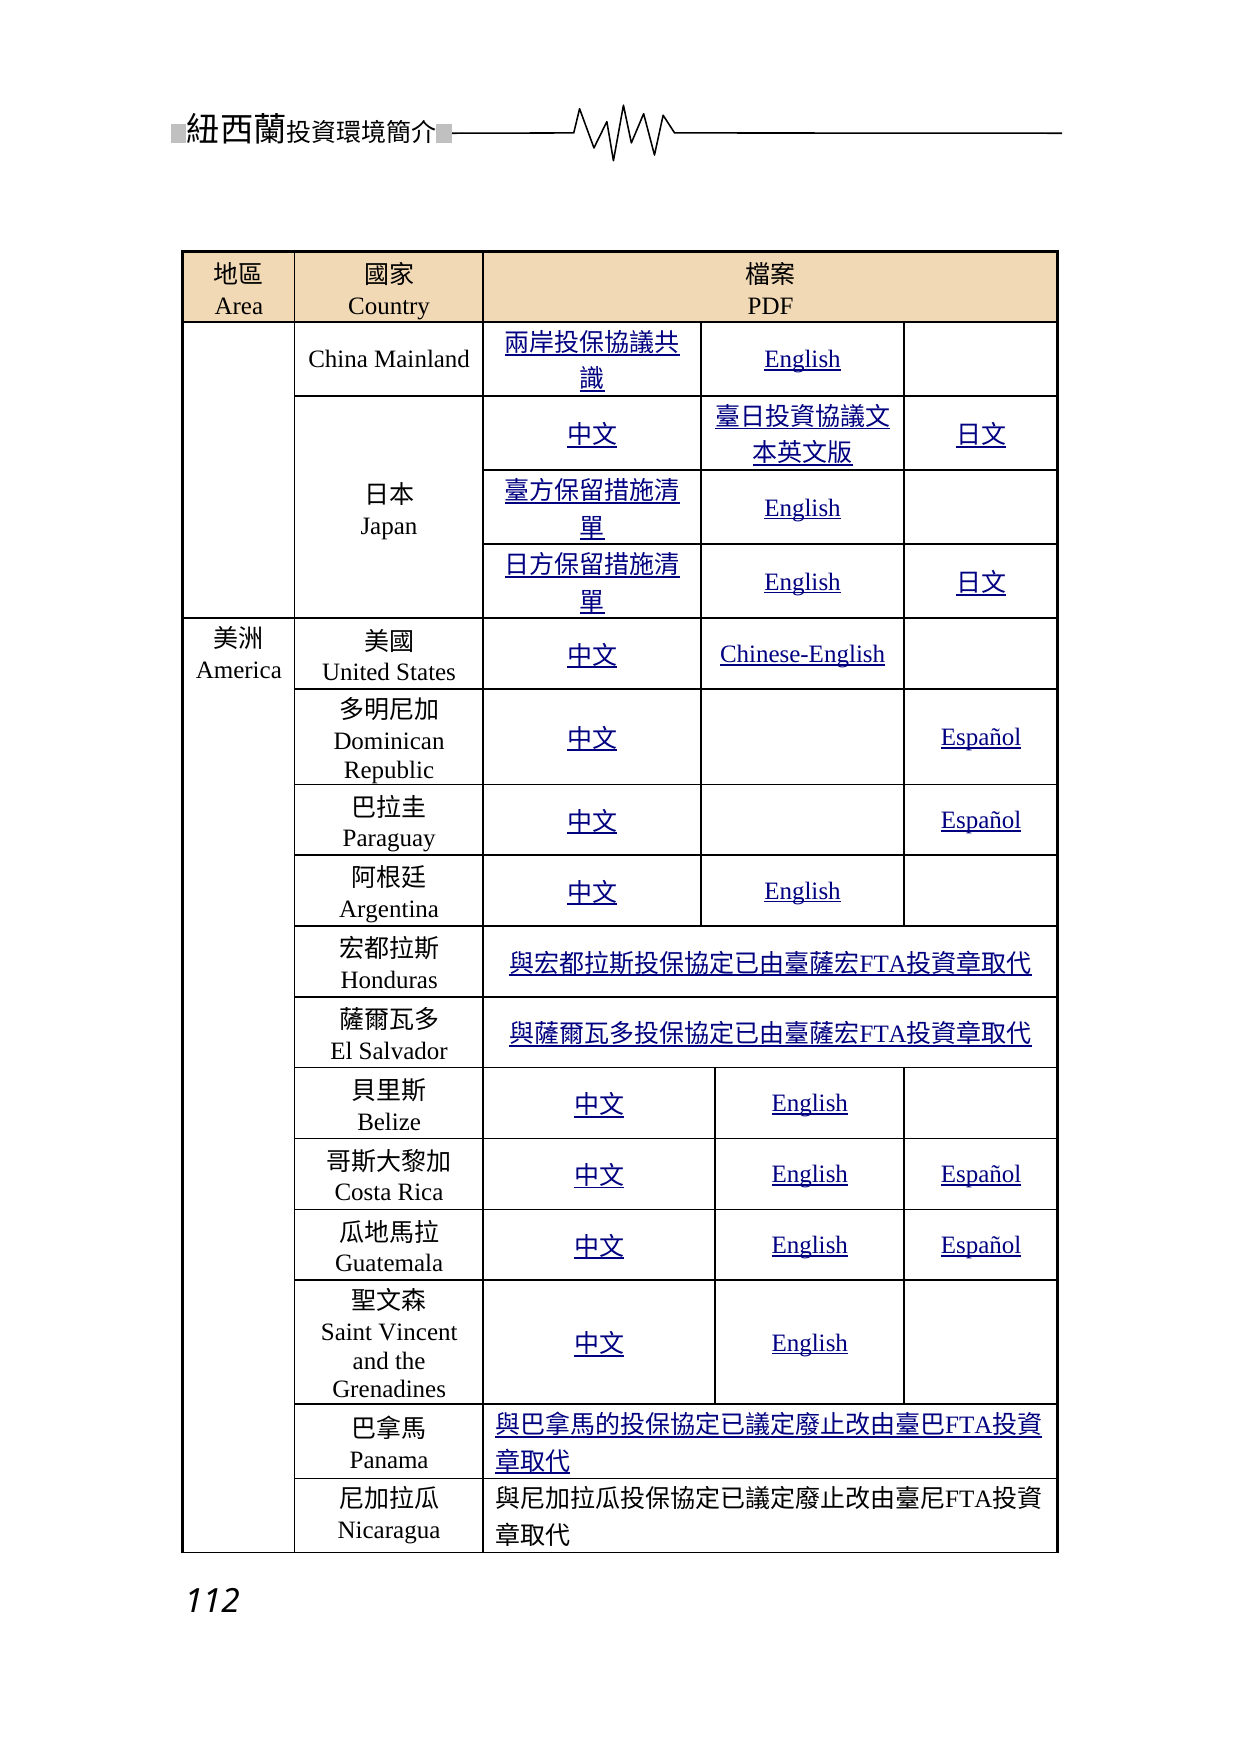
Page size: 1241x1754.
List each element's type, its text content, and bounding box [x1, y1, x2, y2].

table_cell 中文 [484, 1210, 714, 1279]
table_cell 中文 [484, 397, 700, 469]
table_cell [905, 323, 1056, 395]
table_cell English [716, 1139, 903, 1208]
table_cell 中文 [484, 1139, 714, 1208]
table_cell Chinese-English [702, 619, 903, 688]
table_cell 瓜地馬拉 Guatemala [295, 1210, 482, 1279]
table_cell Español [905, 785, 1056, 854]
table_cell 兩岸投保協議共識 [484, 323, 700, 395]
table_cell Español [905, 690, 1056, 783]
table_cell 日方保留措施清單 [484, 545, 700, 617]
table_cell 與宏都拉斯投保協定已由臺薩宏FTA投資章取代 [484, 927, 1056, 996]
table_cell [905, 1068, 1056, 1138]
table_cell English [702, 323, 903, 395]
table_cell 哥斯大黎加 Costa Rica [295, 1139, 482, 1208]
table_header 國家 Country [295, 253, 482, 321]
table_cell 日文 [905, 545, 1056, 617]
table_cell [905, 619, 1056, 688]
table_cell 與尼加拉瓜投保協定已議定廢止改由臺尼FTA投資章取代 [484, 1479, 1056, 1551]
table_cell 日本 Japan [295, 397, 482, 617]
table_cell 與巴拿馬的投保協定已議定廢止改由臺巴FTA投資章取代 [484, 1405, 1056, 1477]
table_cell 與薩爾瓦多投保協定已由臺薩宏FTA投資章取代 [484, 998, 1056, 1067]
table_cell 臺日投資協議文本英文版 [702, 397, 903, 469]
table_cell 宏都拉斯 Honduras [295, 927, 482, 996]
table_cell 尼加拉瓜 Nicaragua [295, 1479, 482, 1551]
table_cell 薩爾瓦多 El Salvador [295, 998, 482, 1067]
table_cell 巴拉圭 Paraguay [295, 785, 482, 854]
table_cell 貝里斯 Belize [295, 1068, 482, 1138]
table_header 檔案 PDF [484, 253, 1056, 321]
table_cell Español [905, 1139, 1056, 1208]
table_cell [905, 1281, 1056, 1403]
table_cell 中文 [484, 690, 700, 783]
table_cell [905, 471, 1056, 543]
table_cell 中文 [484, 785, 700, 854]
table_cell 美洲 America [184, 619, 294, 1551]
table_cell 美國 United States [295, 619, 482, 688]
table_header 地區 Area [184, 253, 294, 321]
table_cell 中文 [484, 1281, 714, 1403]
table_cell 中文 [484, 856, 700, 925]
table_cell English [716, 1068, 903, 1138]
table_cell [702, 690, 903, 783]
table_cell 巴拿馬 Panama [295, 1405, 482, 1477]
table_cell English [702, 545, 903, 617]
table_cell China Mainland [295, 323, 482, 395]
table_cell [905, 856, 1056, 925]
table_cell 中文 [484, 619, 700, 688]
table_cell [702, 785, 903, 854]
table_cell 日文 [905, 397, 1056, 469]
table_cell English [716, 1281, 903, 1403]
table_cell 聖文森 Saint Vincent and the Grenadines [295, 1281, 482, 1403]
table_cell English [716, 1210, 903, 1279]
table_cell 阿根廷 Argentina [295, 856, 482, 925]
table_cell Español [905, 1210, 1056, 1279]
table_cell 多明尼加 Dominican Republic [295, 690, 482, 783]
table_cell English [702, 856, 903, 925]
table_cell 中文 [484, 1068, 714, 1138]
table_cell 臺方保留措施清單 [484, 471, 700, 543]
table_cell English [702, 471, 903, 543]
